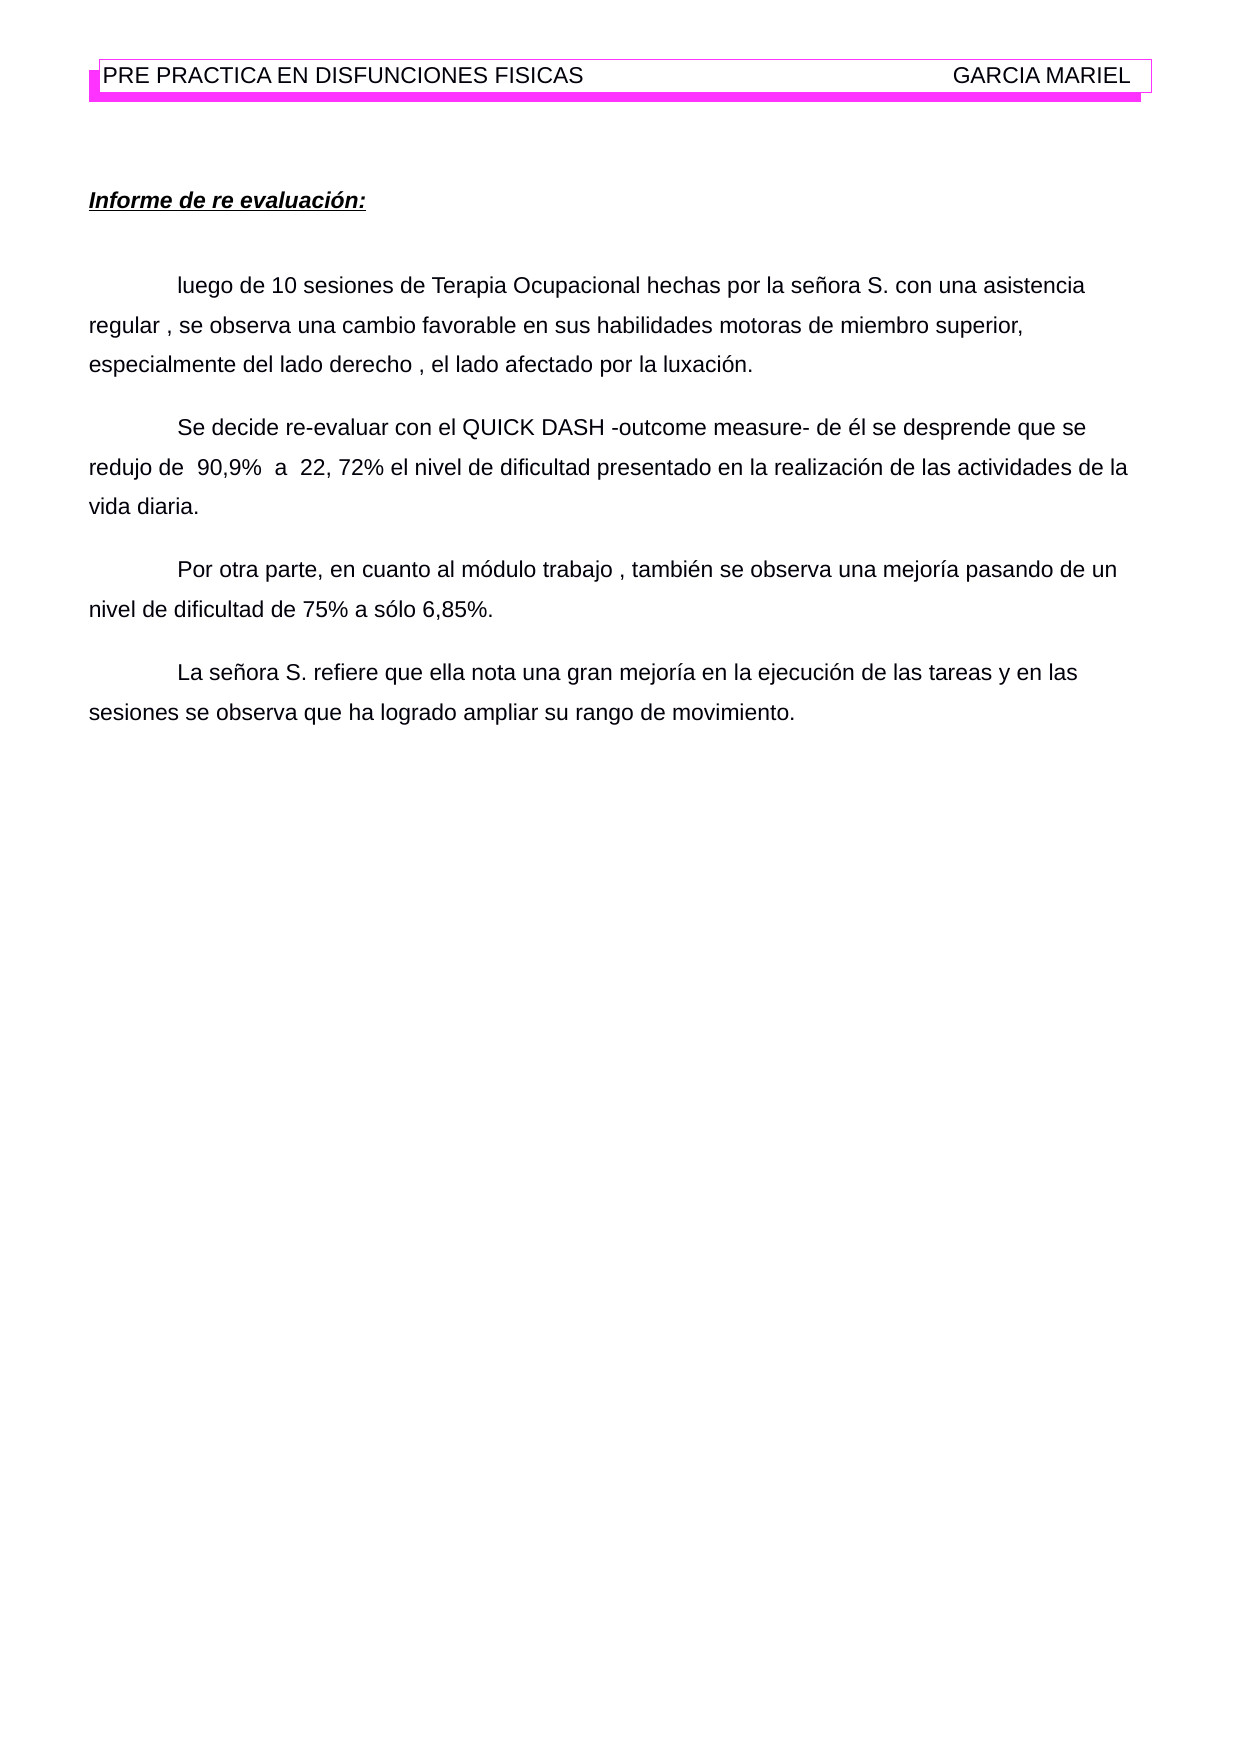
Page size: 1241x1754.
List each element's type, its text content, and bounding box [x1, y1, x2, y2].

text La señora S. refiere que ella nota una gran mejoría en la ejecución de las tareas y en las sesiones se observa que ha logrado ampliar su rango de movimiento. [88, 659, 1152, 725]
subtitle Informe de re evaluación: [88, 187, 1152, 214]
text luego de 10 sesiones de Terapia Ocupacional hechas por la señora S. con una asistencia regular , se observa una cambio favorable en sus habilidades motoras de miembro superior, especialmente del lado derecho , el lado afectado por la luxación. [88, 272, 1152, 377]
text Por otra parte, en cuanto al módulo trabajo , también se observa una mejoría pasando de un nivel de dificultad de 75% a sólo 6,85%. [88, 556, 1152, 622]
text Se decide re-evaluar con el QUICK DASH -outcome measure- de él se desprende que se redujo de 90,9% a 22, 72% el nivel de dificultad presentado en la realización de las actividades de la vida diaria. [88, 414, 1152, 519]
